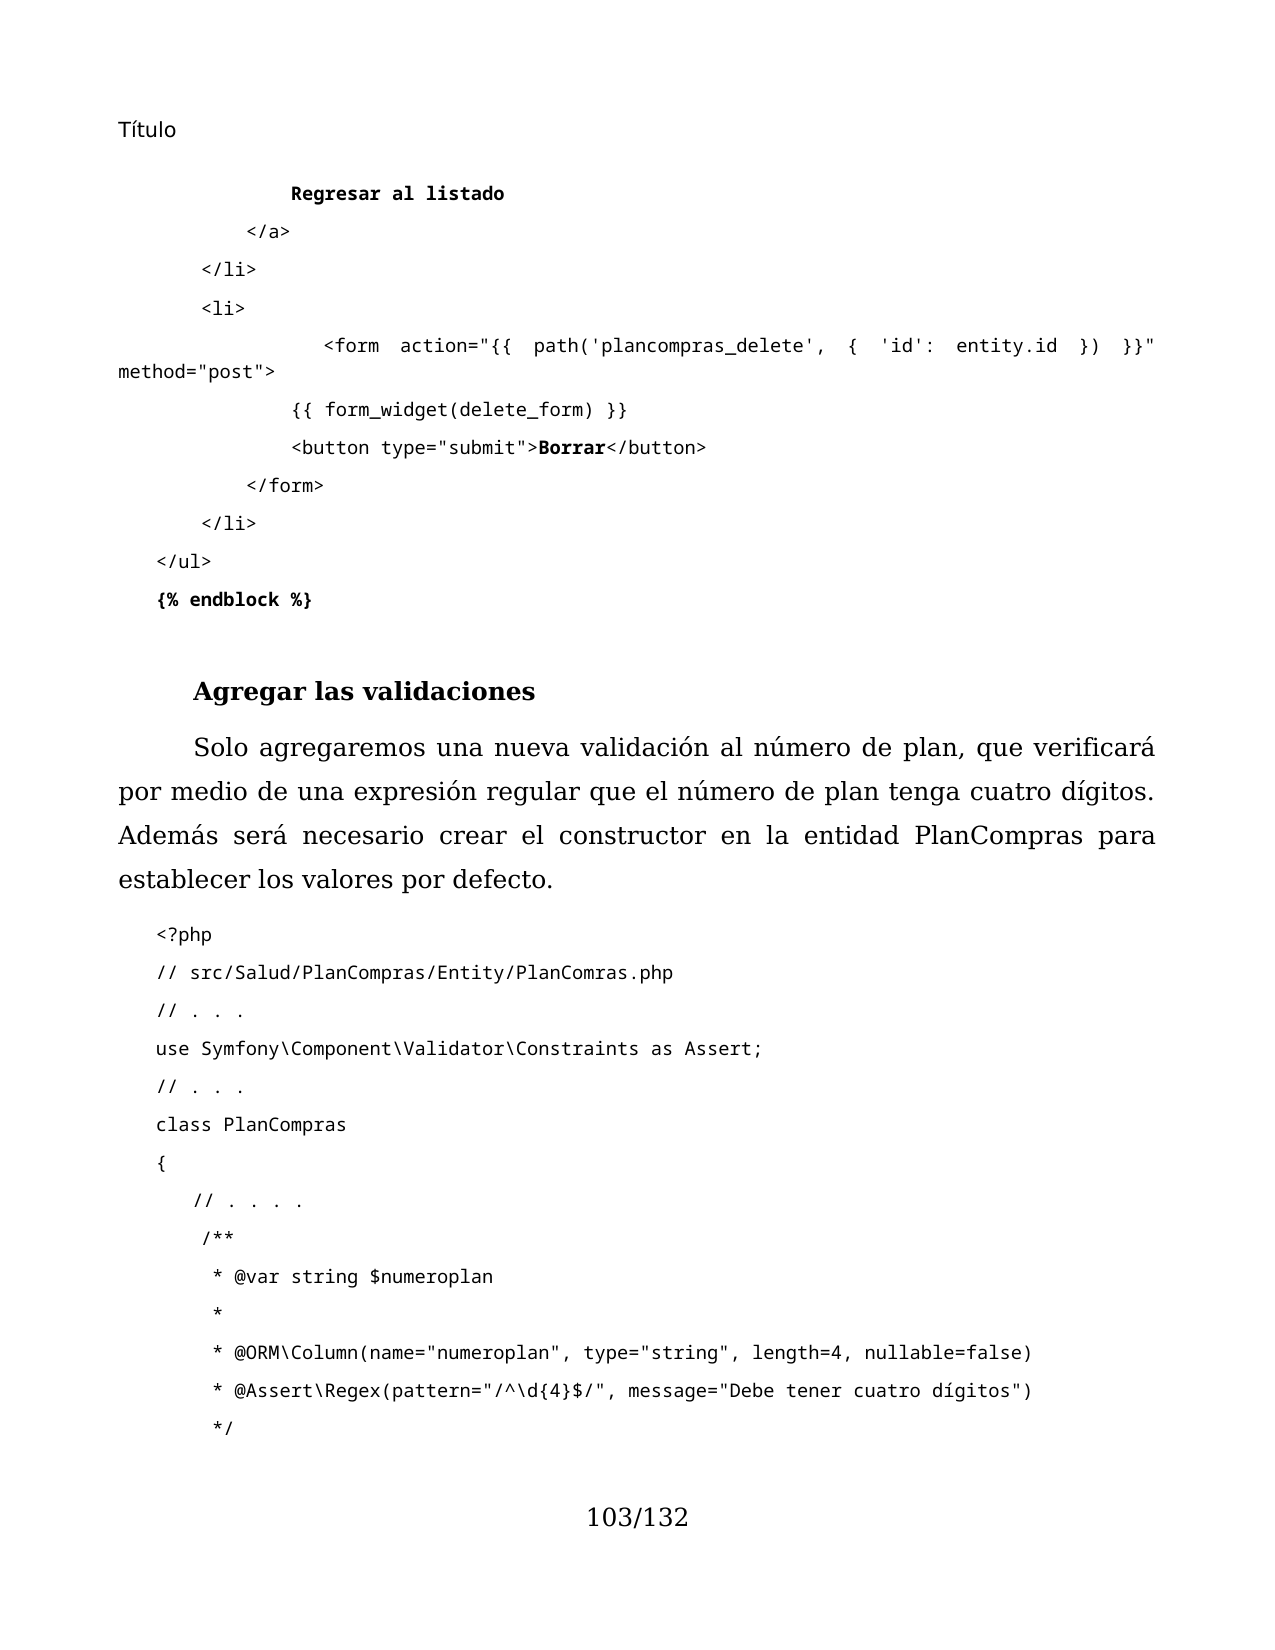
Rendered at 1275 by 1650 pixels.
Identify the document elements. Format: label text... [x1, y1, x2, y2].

text <form action="{{ path('plancompras_delete', { 'id': entity.id }) }}" method="post"> [118, 333, 1157, 384]
text Regresar al listado [118, 181, 1157, 206]
text * @ORM\Column(name="numeroplan", type="string", length=4, nullable=false) [118, 1339, 1157, 1365]
text Solo agregaremos una nueva validación al número de plan, que verificará por medio de una expresión regular que el número de plan tenga cuatro dígitos. Además será necesario crear el constructor en la entidad PlanCompras para establecer los valores por defecto. [118, 734, 1157, 894]
text </a> [118, 219, 1157, 244]
text {{ form_widget(delete_form) }} [118, 396, 1157, 422]
text * @Assert\Regex(pattern="/^\d{4}$/", message="Debe tener cuatro dígitos") [118, 1377, 1157, 1403]
text use Symfony\Component\Validator\Constraints as Assert; [118, 1035, 1157, 1061]
text </li> [118, 257, 1157, 282]
text <li> [118, 295, 1157, 320]
text /** [118, 1225, 1157, 1251]
text </form> [118, 472, 1157, 498]
text * @var string $numeroplan [118, 1263, 1157, 1289]
text // . . . [118, 997, 1157, 1023]
text {% endblock %} [118, 586, 1157, 612]
text */ [118, 1415, 1157, 1441]
text <?php [118, 921, 1157, 947]
text * [118, 1301, 1157, 1327]
text // src/Salud/PlanCompras/Entity/PlanComras.php [118, 959, 1157, 985]
text { [118, 1149, 1157, 1175]
text <button type="submit">Borrar</button> [118, 434, 1157, 460]
text Agregar las validaciones [118, 677, 1157, 706]
text // . . . . [118, 1187, 1157, 1213]
text </li> [118, 510, 1157, 536]
text </ul> [118, 548, 1157, 574]
text // . . . [118, 1073, 1157, 1099]
text class PlanCompras [118, 1111, 1157, 1137]
